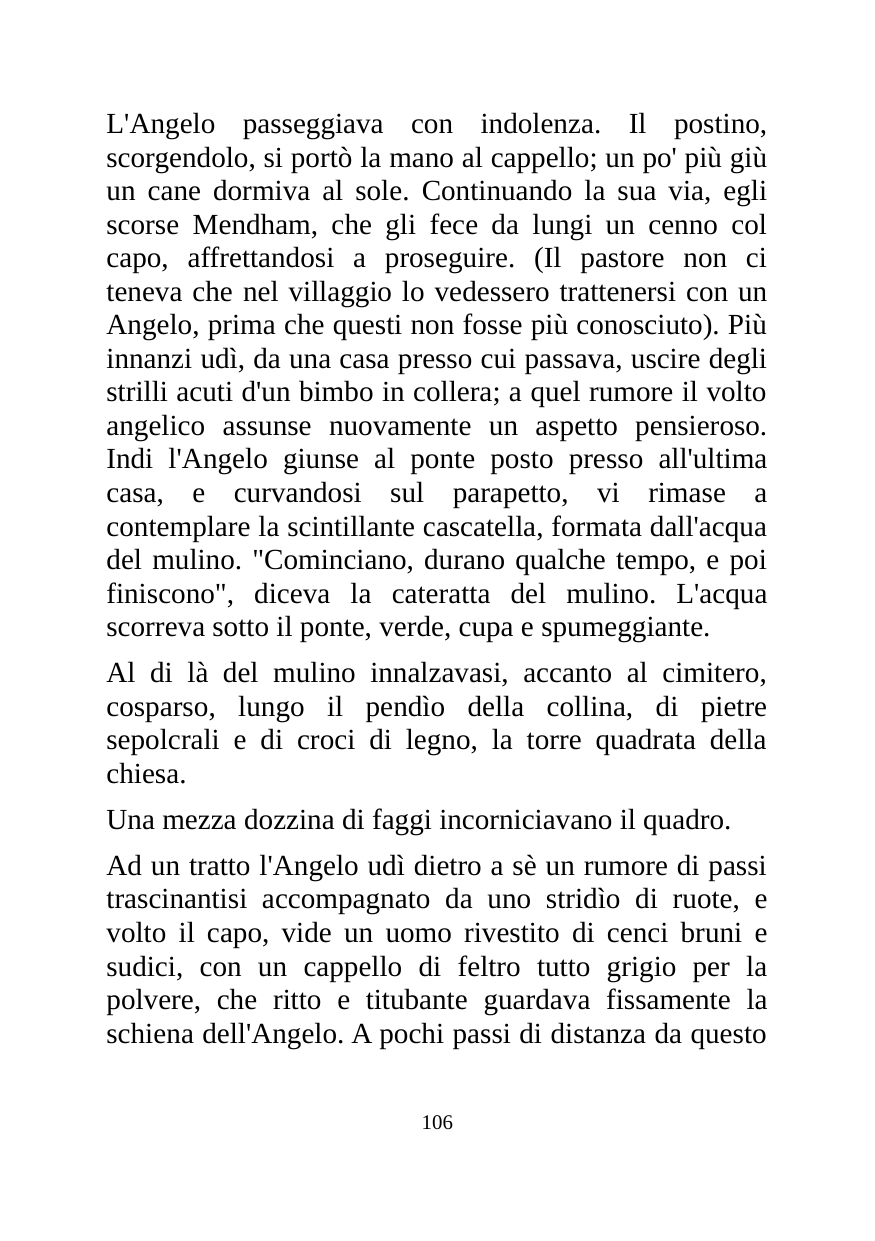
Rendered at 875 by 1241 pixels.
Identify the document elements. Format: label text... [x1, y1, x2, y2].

text Ad un tratto l'Angelo udì dietro a sè un rumore di passi trascinantisi accompagnato da uno stridìo di ruote, e volto il capo, vide un uomo rivestito di cenci bruni e sudici, con un cappello di feltro tutto grigio per la polvere, che ritto e titubante guardava fissamente la schiena dell'Angelo. A pochi passi di distanza da questo [106, 848, 768, 1049]
text Una mezza dozzina di faggi incorniciavano il quadro. [106, 802, 768, 836]
text L'Angelo passeggiava con indolenza. Il postino, scorgendolo, si portò la mano al cappello; un po' più giù un cane dormiva al sole. Continuando la sua via, egli scorse Mendham, che gli fece da lungi un cenno col capo, affrettandosi a proseguire. (Il pastore non ci teneva che nel villaggio lo vedessero trattenersi con un Angelo, prima che questi non fosse più conosciuto). Più innanzi udì, da una casa presso cui passava, uscire degli strilli acuti d'un bimbo in collera; a quel rumore il volto angelico assunse nuovamente un aspetto pensieroso. Indi l'Angelo giunse al ponte posto presso all'ultima casa, e curvandosi sul parapetto, vi rimase a contemplare la scintillante cascatella, formata dall'acqua del mulino. "Cominciano, durano qualche tempo, e poi finiscono", diceva la cateratta del mulino. L'acqua scorreva sotto il ponte, verde, cupa e spumeggiante. [106, 106, 768, 643]
text Al di là del mulino innalzavasi, accanto al cimitero, cosparso, lungo il pendìo della collina, di pietre sepolcrali e di croci di legno, la torre quadrata della chiesa. [106, 655, 768, 789]
